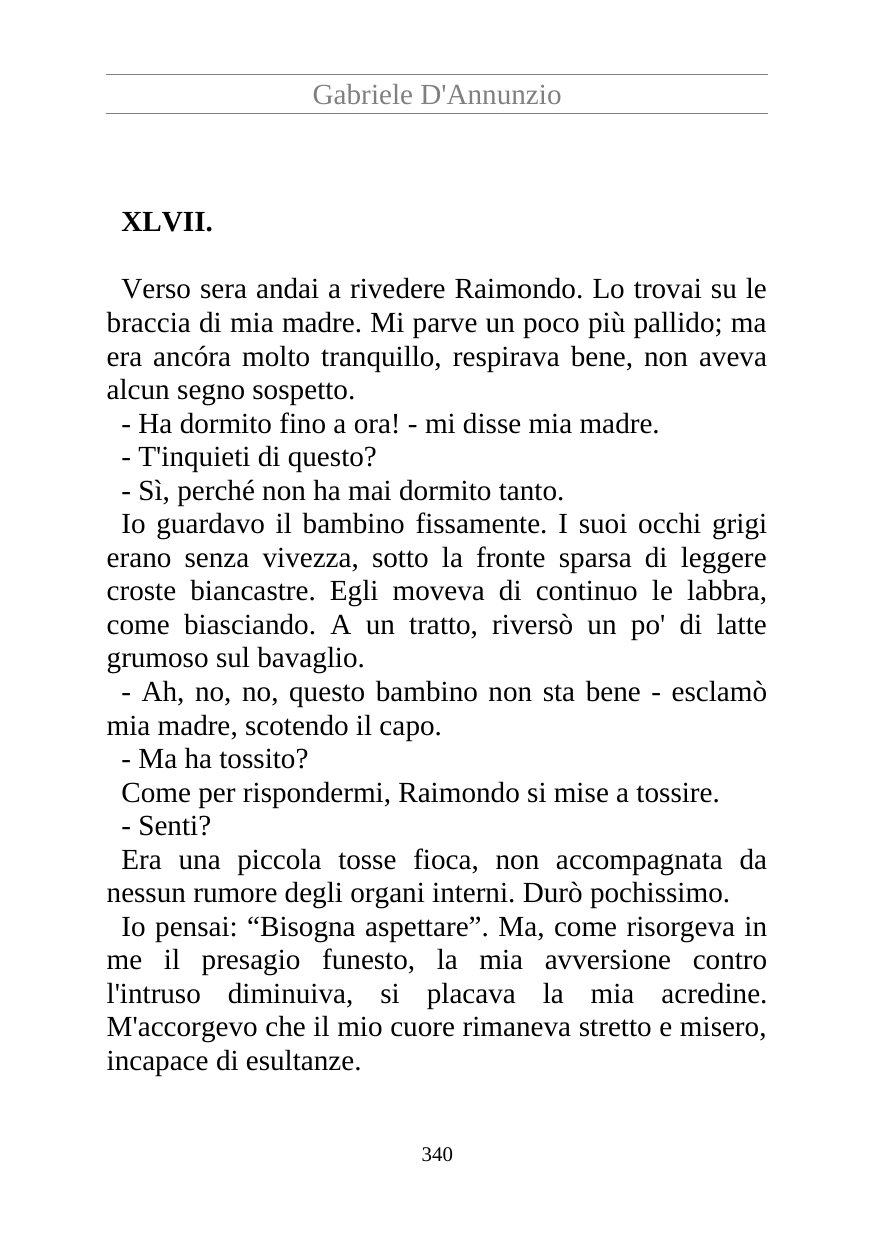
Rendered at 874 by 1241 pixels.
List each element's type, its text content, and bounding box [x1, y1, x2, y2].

text - Ma ha tossito? [106, 741, 768, 775]
text - Sì, perché non ha mai dormito tanto. [106, 473, 768, 506]
text Come per rispondermi, Raimondo si mise a tossire. [106, 775, 768, 808]
text XLVII. [106, 204, 768, 238]
text - Senti? [106, 808, 768, 842]
text - Ha dormito fino a ora! - mi disse mia madre. [106, 406, 768, 439]
text Io pensai: “Bisogna aspettare”. Ma, come risorgeva in me il presagio funesto, la mia avversione contro l'intruso diminuiva, si placava la mia acredine. M'accorgevo che il mio cuore rimaneva stretto e misero, incapace di esultanze. [106, 909, 768, 1077]
text Era una piccola tosse fioca, non accompagnata da nessun rumore degli organi interni. Durò pochissimo. [106, 842, 768, 909]
text Verso sera andai a rivedere Raimondo. Lo trovai su le braccia di mia madre. Mi parve un poco più pallido; ma era ancóra molto tranquillo, respirava bene, non aveva alcun segno sospetto. [106, 272, 768, 406]
text - Ah, no, no, questo bambino non sta bene - esclamò mia madre, scotendo il capo. [106, 674, 768, 741]
text - T'inquieti di questo? [106, 439, 768, 473]
text Io guardavo il bambino fissamente. I suoi occhi grigi erano senza vivezza, sotto la fronte sparsa di leggere croste biancastre. Egli moveva di continuo le labbra, come biasciando. A un tratto, riversò un po' di latte grumoso sul bavaglio. [106, 506, 768, 674]
